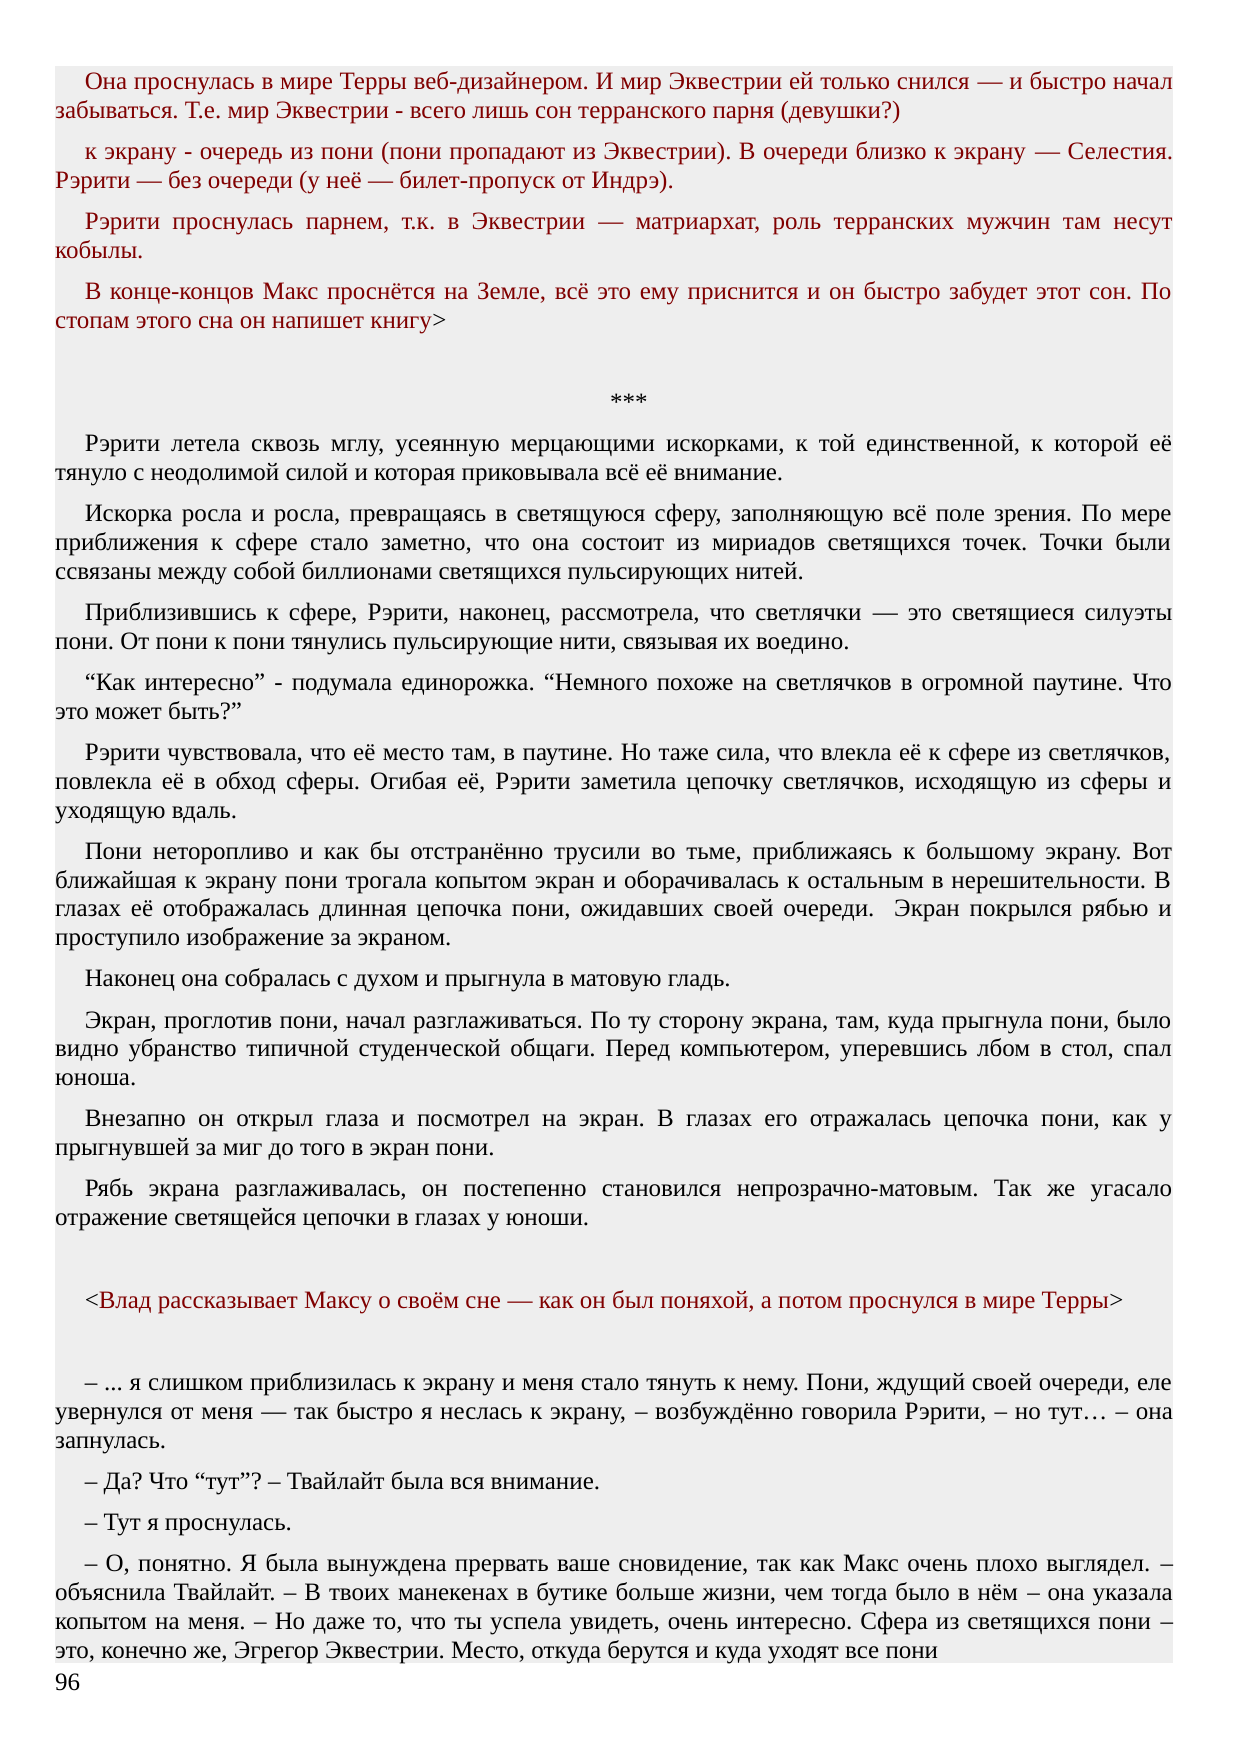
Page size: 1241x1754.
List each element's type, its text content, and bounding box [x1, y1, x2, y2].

text – О, понятно. Я была вынуждена прервать ваше сновидение, так как Макс очень плохо выглядел. – объяснила Твайлайт. – В твоих манекенах в бутике больше жизни, чем тогда было в нём – она указала копытом на меня. – Но даже то, что ты успела увидеть, очень интересно. Сфера из светящихся пони – это, конечно же, Эгрегор Эквестрии. Место, откуда берутся и куда уходят все пони [55, 1548, 1173, 1663]
text – Да? Что “тут”? – Твайлайт была вся внимание. [55, 1466, 1173, 1495]
text Она проснулась в мире Терры веб-дизайнером. И мир Эквестрии ей только снился — и быстро начал забываться. Т.е. мир Эквестрии - всего лишь сон терранского парня (девушки?) [55, 66, 1173, 123]
text Рэрити проснулась парнем, т.к. в Эквестрии — матриархат, роль терранских мужчин там несут кобылы. [55, 206, 1173, 263]
text Приблизившись к сфере, Рэрити, наконец, рассмотрела, что светлячки — это светящиеся силуэты пони. От пони к пони тянулись пульсирующие нити, связывая их воедино. [55, 597, 1173, 655]
text – Тут я проснулась. [55, 1507, 1173, 1536]
text Внезапно он открыл глаза и посмотрел на экран. В глазах его отражалась цепочка пони, как у прыгнувшей за миг до того в экран пони. [55, 1103, 1173, 1161]
text “Как интересно” - подумала единорожка. “Немного похоже на светлячков в огромной паутине. Что это может быть?” [55, 667, 1173, 725]
text Наконец она собралась с духом и прыгнула в матовую гладь. [55, 963, 1173, 992]
text Экран, проглотив пони, начал разглаживаться. По ту сторону экрана, там, куда прыгнула пони, было видно убранство типичной студенческой общаги. Перед компьютером, уперевшись лбом в стол, спал юноша. [55, 1005, 1173, 1091]
text В конце-концов Макс проснётся на Земле, всё это ему приснится и он быстро забудет этот сон. По стопам этого сна он напишет книгу> [55, 276, 1173, 333]
text Рэрити летела сквозь мглу, усеянную мерцающими искорками, к той единственной, к которой её тянуло с неодолимой силой и которая приковывала всё её внимание. [55, 428, 1173, 486]
text Рябь экрана разглаживалась, он постепенно становился непрозрачно-матовым. Так же угасало отражение светящейся цепочки в глазах у юноши. [55, 1173, 1173, 1231]
text Искорка росла и росла, превращаясь в светящуюся сферу, заполняющую всё поле зрения. По мере приближения к сфере стало заметно, что она состоит из мириадов светящихся точек. Точки были ссвязаны между собой биллионами светящихся пульсирующих нитей. [55, 498, 1173, 585]
text Пони неторопливо и как бы отстранённо трусили во тьме, приближаясь к большому экрану. Вот ближайшая к экрану пони трогала копытом экран и оборачивалась к остальным в нерешительности. В глазах её отображалась длинная цепочка пони, ожидавших своей очереди. Экран покрылся рябью и проступило изображение за экраном. [55, 836, 1173, 951]
text <Влад рассказывает Максу о своём сне — как он был поняхой, а потом проснулся в мире Терры> [55, 1285, 1173, 1313]
text *** [55, 387, 1173, 416]
text к экрану - очередь из пони (пони пропадают из Эквестрии). В очереди близко к экрану — Селестия. Рэрити — без очереди (у неё — билет-пропуск от Индрэ). [55, 136, 1173, 193]
text Рэрити чувствовала, что её место там, в паутине. Но таже сила, что влекла её к сфере из светлячков, повлекла её в обход сферы. Огибая её, Рэрити заметила цепочку светлячков, исходящую из сферы и уходящую вдаль. [55, 737, 1173, 823]
text – ... я слишком приблизилась к экрану и меня стало тянуть к нему. Пони, ждущий своей очереди, еле увернулся от меня — так быстро я неслась к экрану, – возбуждённо говорила Рэрити, – но тут… – она запнулась. [55, 1367, 1173, 1453]
